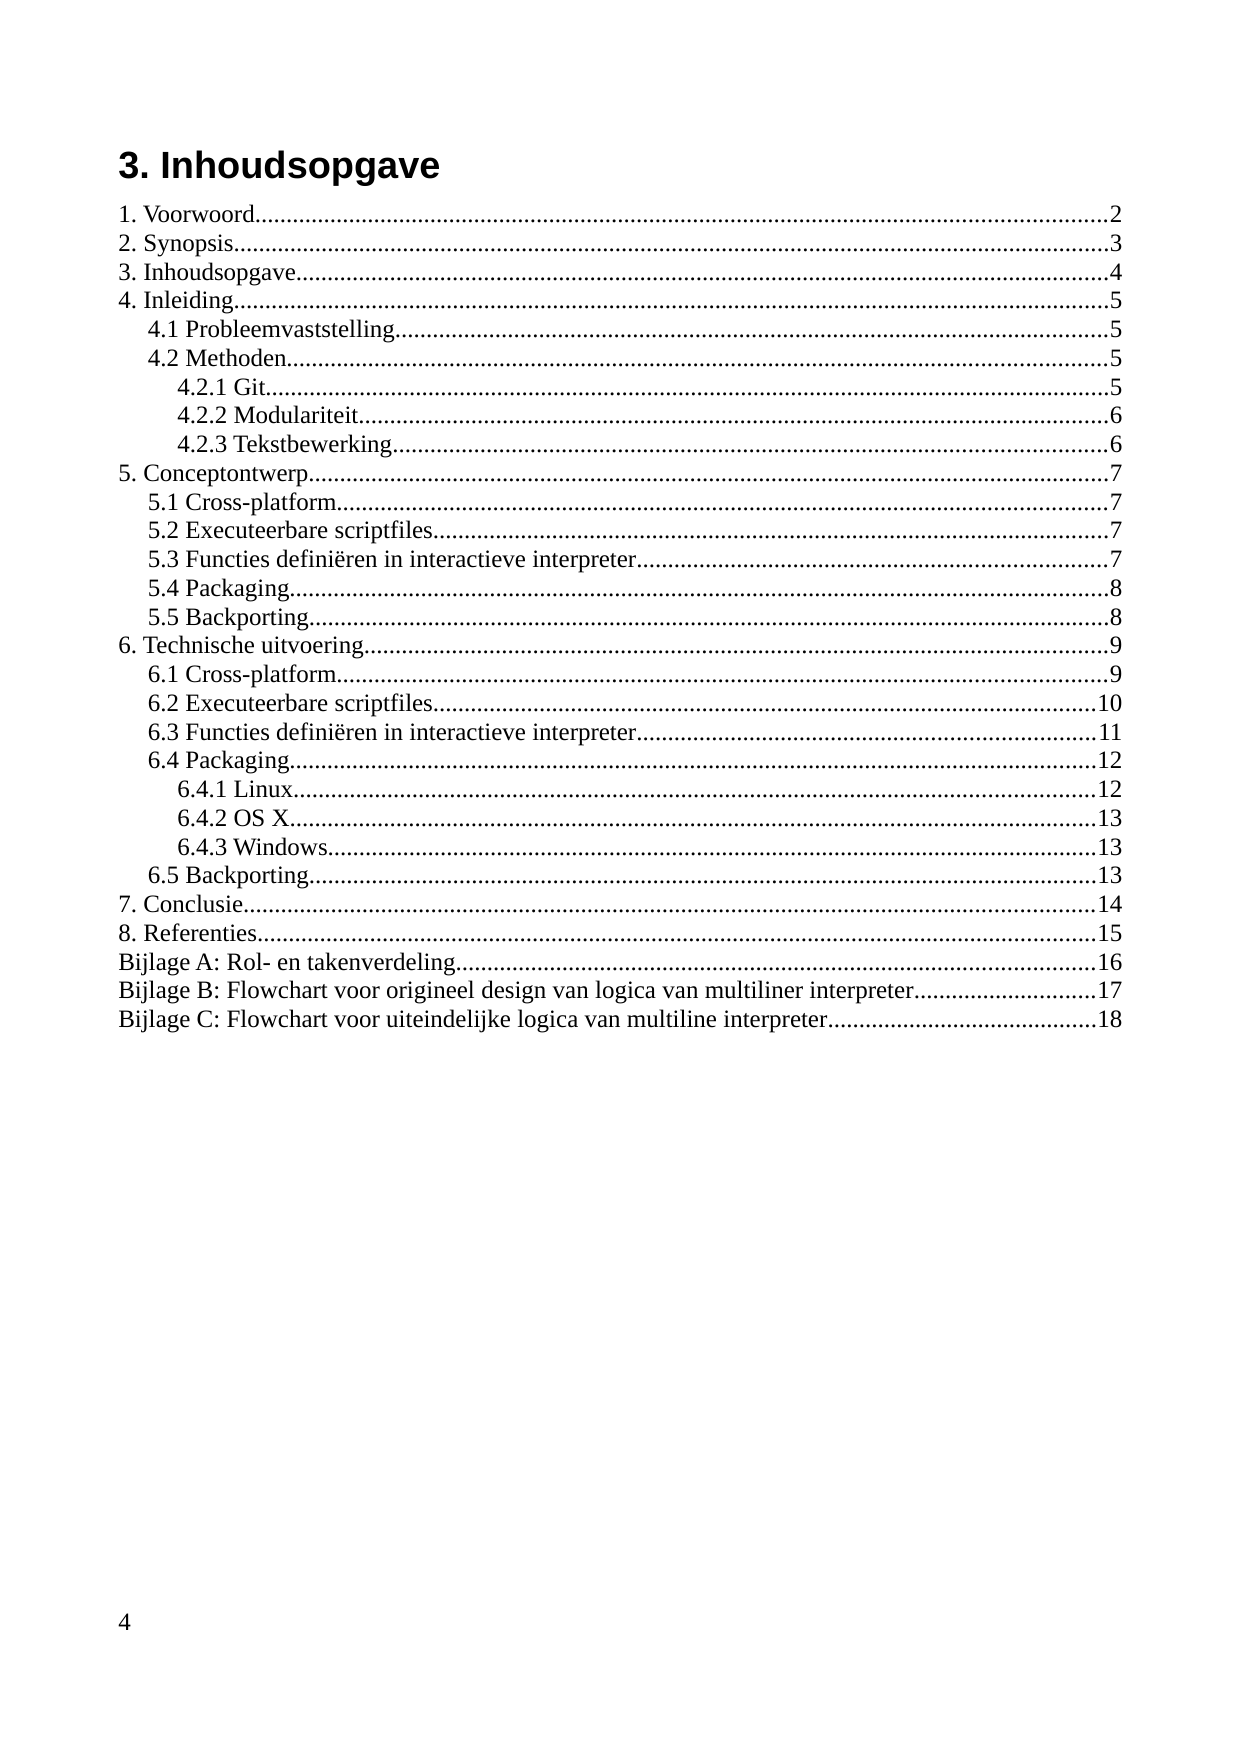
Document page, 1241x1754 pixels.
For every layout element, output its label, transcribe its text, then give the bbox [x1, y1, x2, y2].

text 4.2.1 Git 5 [177, 372, 1122, 401]
text 4.2 Methoden 5 [148, 343, 1122, 372]
text 5.3 Functies definiëren in interactieve interpreter 7 [148, 544, 1122, 573]
text 6.4.2 OS X 13 [177, 803, 1122, 832]
text 8. Referenties 15 [118, 918, 1122, 947]
text 6.3 Functies definiëren in interactieve interpreter 11 [148, 717, 1122, 746]
text 7. Conclusie 14 [118, 889, 1122, 918]
text 4.2.2 Modulariteit 6 [177, 401, 1122, 429]
text 6.4.3 Windows 13 [177, 832, 1122, 861]
text 2. Synopsis 3 [118, 228, 1122, 257]
text 5.2 Executeerbare scriptfiles 7 [148, 516, 1122, 544]
text Bijlage B: Flowchart voor origineel design van logica van multiliner interpreter 17 [118, 976, 1122, 1004]
text 6.2 Executeerbare scriptfiles 10 [148, 688, 1122, 717]
text 5.4 Packaging 8 [148, 573, 1122, 602]
text 4. Inleiding 5 [118, 286, 1122, 314]
text 3. Inhoudsopgave 4 [118, 257, 1122, 286]
text 6.4 Packaging 12 [148, 746, 1122, 774]
text 4.1 Probleemvaststelling 5 [148, 314, 1122, 343]
text 5. Conceptontwerp 7 [118, 458, 1122, 487]
text 4.2.3 Tekstbewerking 6 [177, 429, 1122, 458]
text 5.1 Cross-platform 7 [148, 487, 1122, 516]
text 6.1 Cross-platform 9 [148, 659, 1122, 688]
text 6.5 Backporting 13 [148, 861, 1122, 889]
text 1. Voorwoord 2 [118, 199, 1122, 228]
text Bijlage C: Flowchart voor uiteindelijke logica van multiline interpreter 18 [118, 1004, 1122, 1033]
text 6. Technische uitvoering 9 [118, 631, 1122, 659]
text Bijlage A: Rol- en takenverdeling 16 [118, 947, 1122, 976]
text 5.5 Backporting 8 [148, 602, 1122, 631]
text 6.4.1 Linux 12 [177, 774, 1122, 803]
subtitle 3. Inhoudsopgave [118, 143, 1122, 187]
